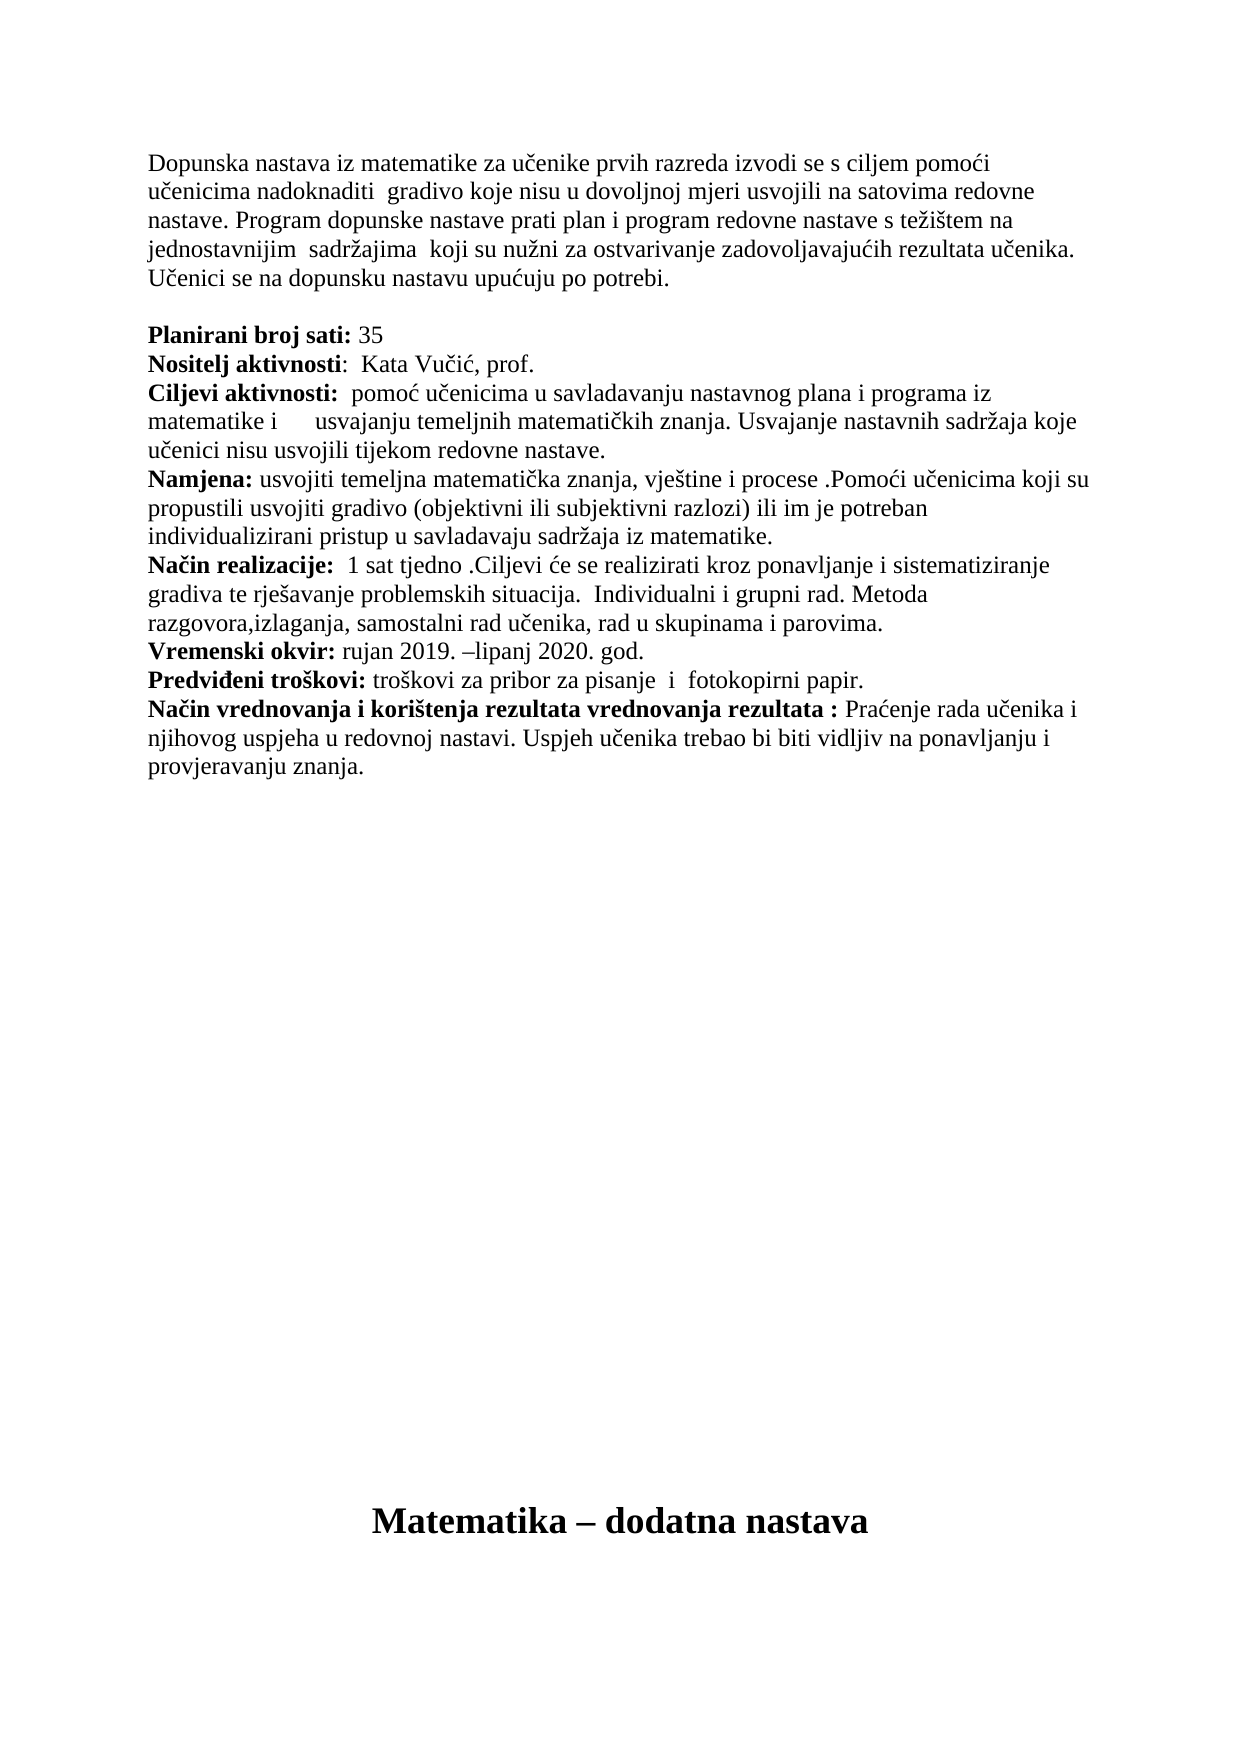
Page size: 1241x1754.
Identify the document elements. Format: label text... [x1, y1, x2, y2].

text Namjena: usvojiti temeljna matematička znanja, vještine i procese .Pomoći učenicima koji su propustili usvojiti gradivo (objektivni ili subjektivni razlozi) ili im je potreban individualizirani pristup u savladavaju sadržaja iz matematike. [148, 464, 1093, 550]
text Ciljevi aktivnosti: pomoć učenicima u savladavanju nastavnog plana i programa iz matematike i usvajanju temeljnih matematičkih znanja. Usvajanje nastavnih sadržaja koje učenici nisu usvojili tijekom redovne nastave. [148, 378, 1093, 464]
text Nositelj aktivnosti: Kata Vučić, prof. [148, 349, 1093, 378]
text Način vrednovanja i korištenja rezultata vrednovanja rezultata : Praćenje rada učenika i njihovog uspjeha u redovnoj nastavi. Uspjeh učenika trebao bi biti vidljiv na ponavljanju i provjeravanju znanja. [148, 694, 1093, 780]
text Način realizacije: 1 sat tjedno .Ciljevi će se realizirati kroz ponavljanje i sistematiziranje gradiva te rješavanje problemskih situacija. Individualni i grupni rad. Metoda razgovora,izlaganja, samostalni rad učenika, rad u skupinama i parovima. [148, 550, 1093, 636]
text Planirani broj sati: 35 [148, 320, 1093, 349]
text Predviđeni troškovi: troškovi za pribor za pisanje i fotokopirni papir. [148, 665, 1093, 694]
text Dopunska nastava iz matematike za učenike prvih razreda izvodi se s ciljem pomoći učenicima nadoknaditi gradivo koje nisu u dovoljnoj mjeri usvojili na satovima redovne nastave. Program dopunske nastave prati plan i program redovne nastave s težištem na jednostavnijim sadržajima koji su nužni za ostvarivanje zadovoljavajućih rezultata učenika. Učenici se na dopunsku nastavu upućuju po potrebi. [148, 148, 1093, 291]
text Vremenski okvir: rujan 2019. –lipanj 2020. god. [148, 636, 1093, 665]
text Matematika – dodatna nastava [148, 1499, 1093, 1542]
